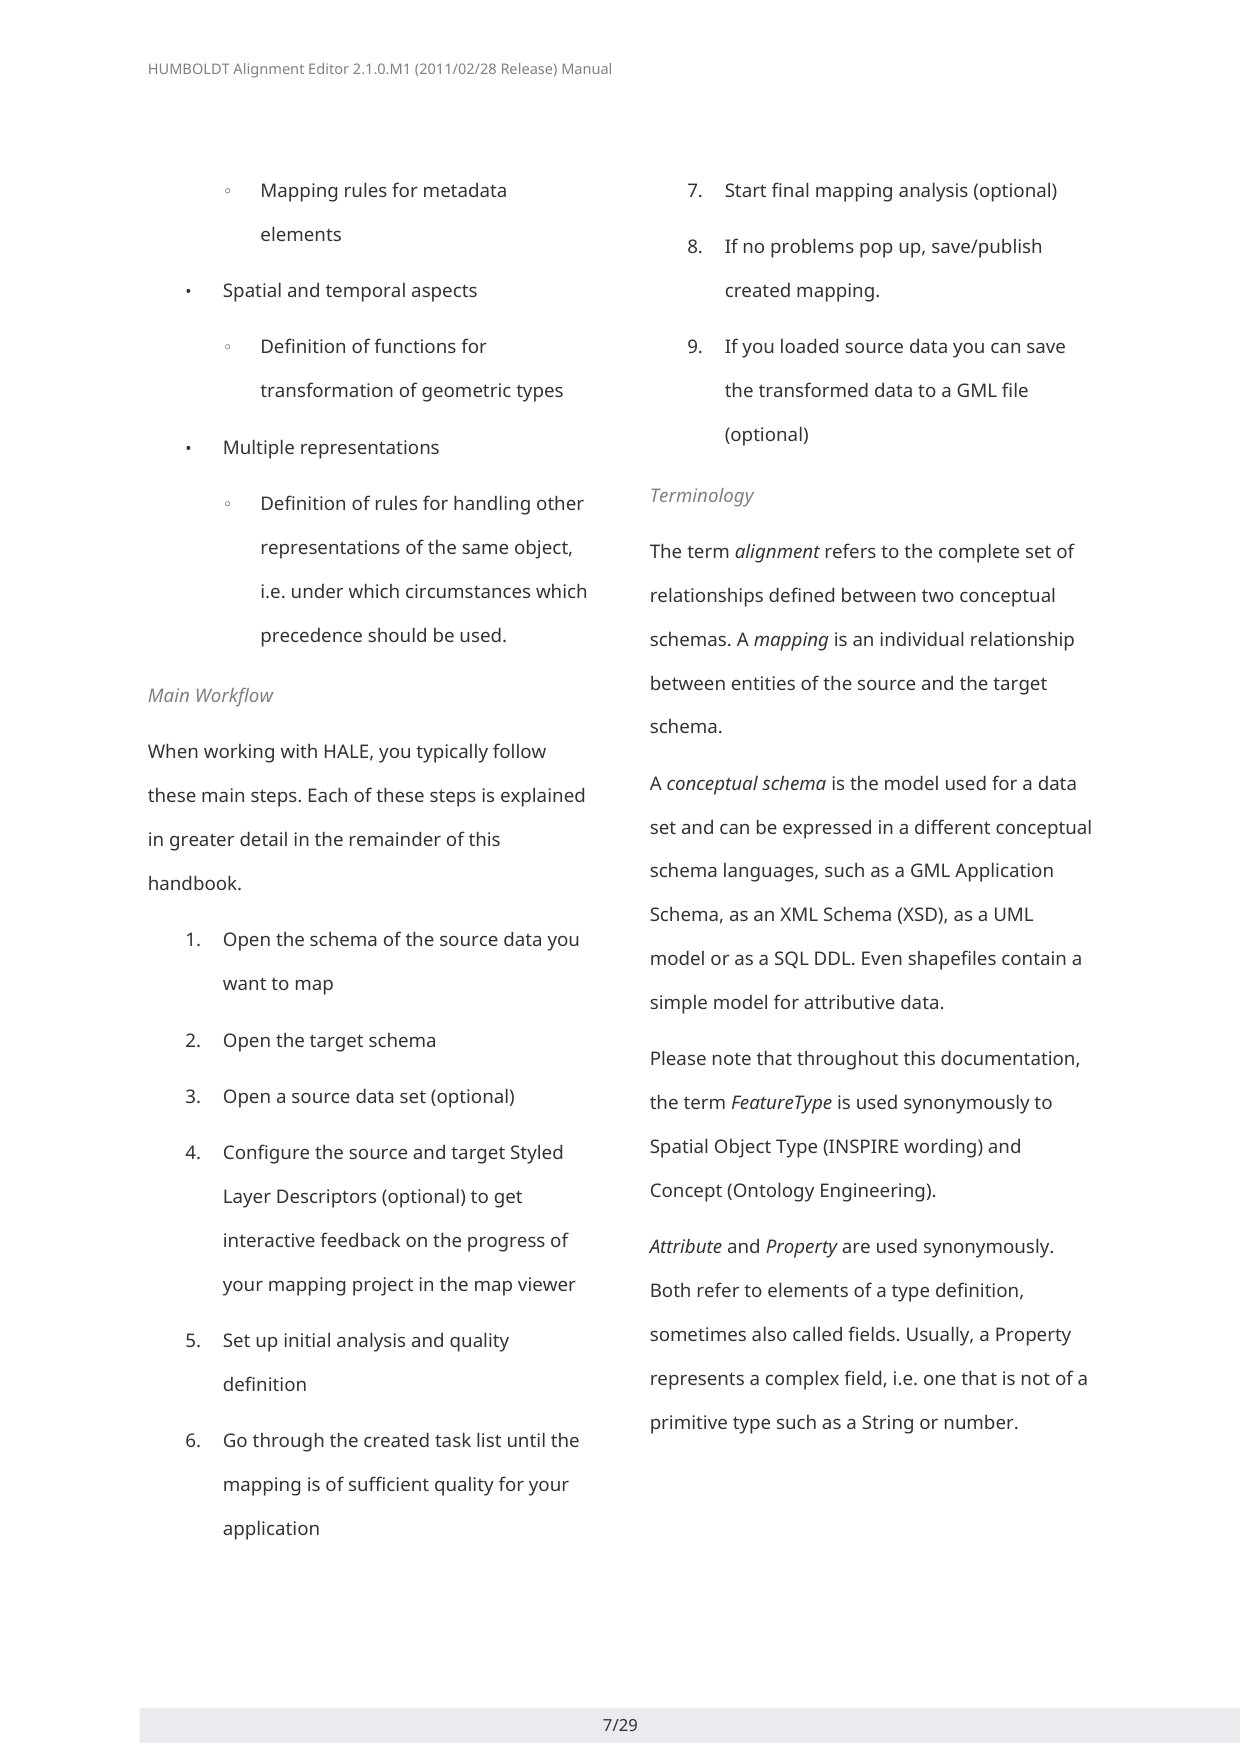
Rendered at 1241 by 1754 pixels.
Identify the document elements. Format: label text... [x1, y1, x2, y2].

list Mapping rules for metadata elements [223, 177, 591, 247]
list If no problems pop up, save/publish created mapping. [687, 233, 1092, 303]
list Configure the source and target Styled Layer Descriptors (optional) to get interactive feedback on the progress of your mapping project in the map viewer [185, 1139, 591, 1297]
list If you loaded source data you can save the transformed data to a GML file (optional) [687, 334, 1092, 447]
text When working with HALE, you typically follow these main steps. Each of these steps is explained in greater detail in the remainder of this handbook. [148, 739, 591, 896]
list Definition of rules for handling other representations of the same object, i.e. under which circumstances which precedence should be used. [223, 490, 591, 647]
text Attribute and Property are used synonymously. Both refer to elements of a type definition, sometimes also called fields. Usually, a Property represents a complex field, i.e. one that is not of a primitive type such as a String or number. [649, 1234, 1092, 1434]
subtitle Terminology [649, 482, 1092, 507]
list Start final mapping analysis (optional) [687, 177, 1092, 203]
list Open a source data set (optional) [185, 1083, 591, 1109]
list Set up initial analysis and quality definition [185, 1327, 591, 1397]
list Definition of functions for transformation of geometric types [223, 334, 591, 403]
subtitle Main Workflow [148, 682, 591, 708]
list Open the schema of the source data you want to map [185, 927, 591, 996]
list Open the target schema [185, 1027, 591, 1052]
list Multiple representations [185, 434, 591, 459]
text Please note that throughout this documentation, the term FeatureType is used synonymously to Spatial Object Type (INSPIRE wording) and Concept (Ontology Engineering). [649, 1046, 1092, 1203]
list Spatial and temporal aspects [185, 277, 591, 303]
list Go through the created task list until the mapping is of sufficient quality for your application [185, 1428, 591, 1541]
text A conceptual schema is the model used for a data set and can be expressed in a different conceptual schema languages, such as a GML Application Schema, as an XML Schema (XSD), as a UML model or as a SQL DDL. Even shapefiles contain a simple model for attributive data. [649, 770, 1092, 1015]
text The term alignment refers to the complete set of relationships defined between two conceptual schemas. A mapping is an individual relationship between entities of the source and the target schema. [649, 538, 1092, 739]
